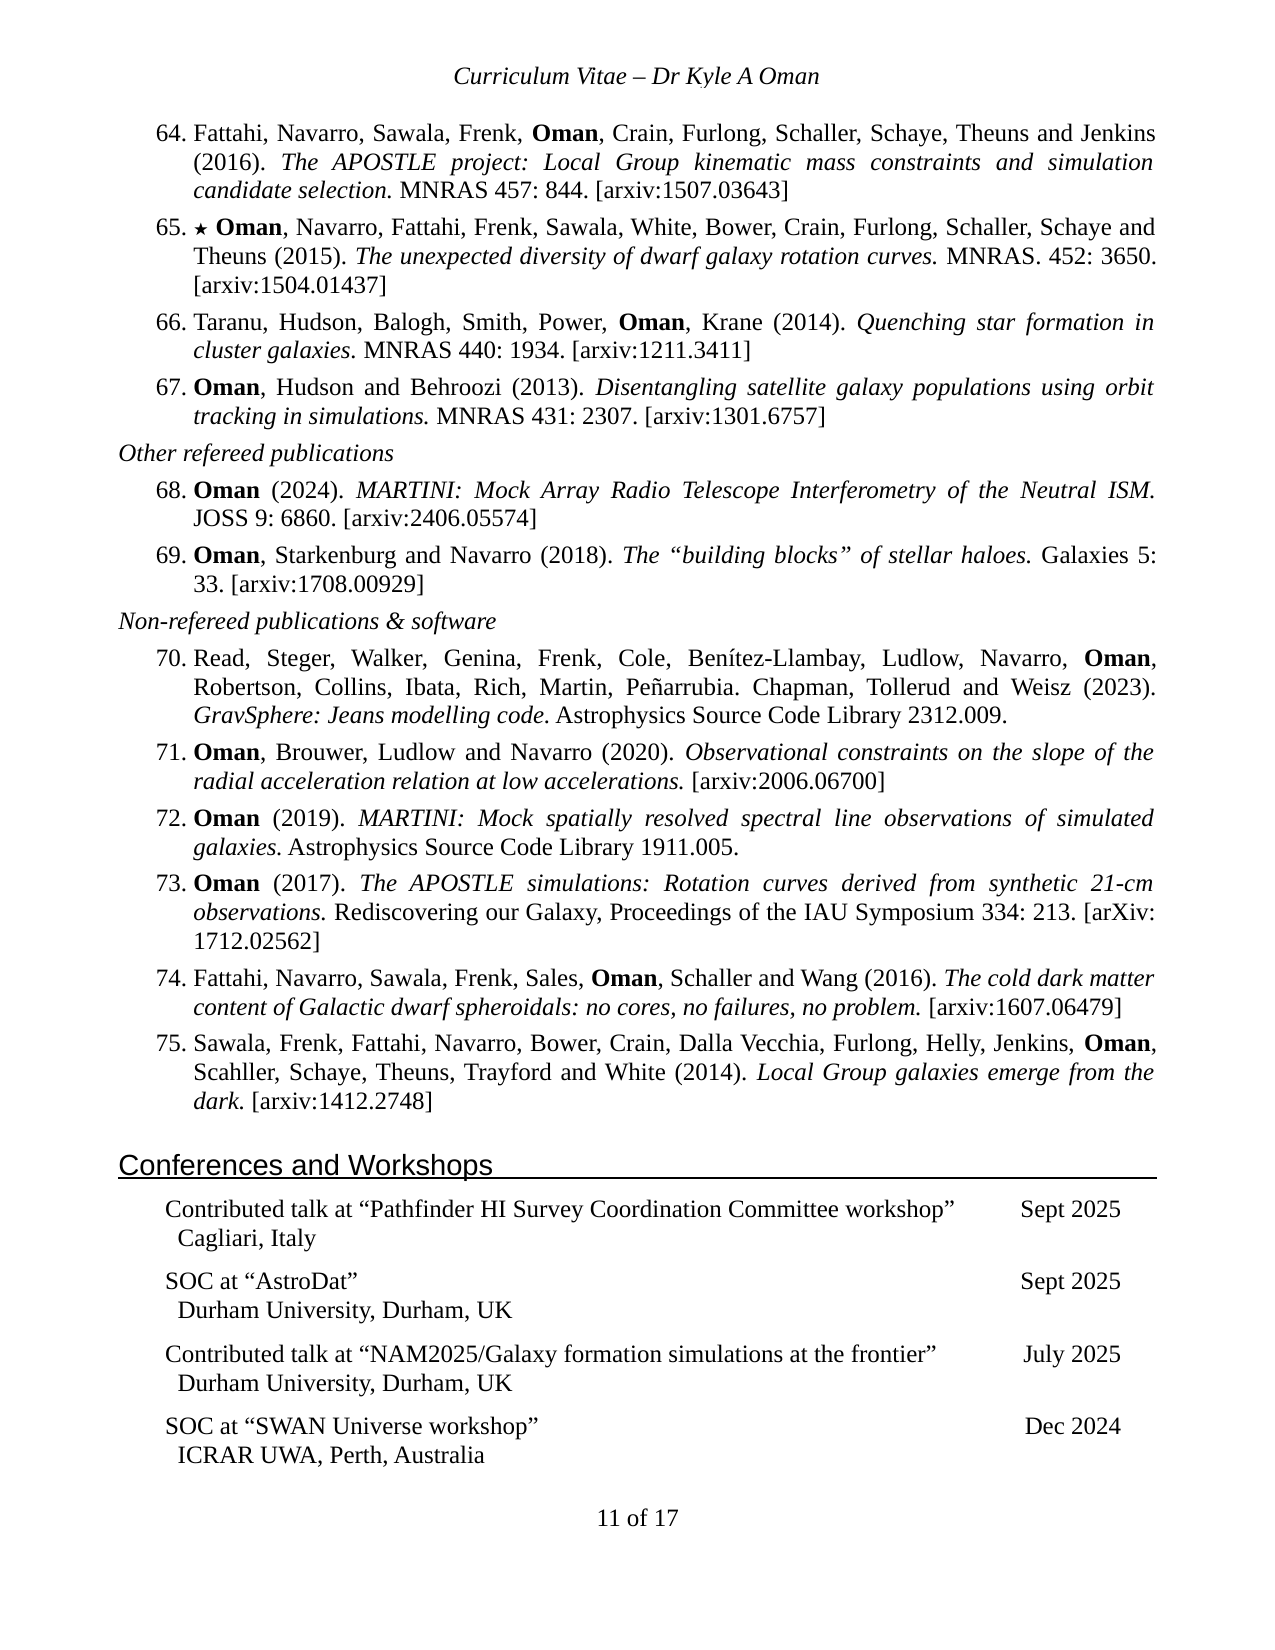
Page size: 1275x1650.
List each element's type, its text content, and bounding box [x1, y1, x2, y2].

list Oman, Brouwer, Ludlow and Navarro (2020). Observational constraints on the slope of the radial acceleration relation at low accelerations. [arxiv:2006.06700] [156, 737, 1157, 795]
list Read, Steger, Walker, Genina, Frenk, Cole, Benítez-Llambay, Ludlow, Navarro, Oman, Robertson, Collins, Ibata, Rich, Martin, Peñarrubia. Chapman, Tollerud and Weisz (2023). GravSphere: Jeans modelling code. Astrophysics Source Code Library 2312.009. [156, 643, 1157, 729]
subtitle Conferences and Workshops [118, 1148, 1157, 1177]
list Oman, Hudson and Behroozi (2013). Disentangling satellite galaxy populations using orbit tracking in simulations. MNRAS 431: 2307. [arxiv:1301.6757] [156, 372, 1157, 430]
list Fattahi, Navarro, Sawala, Frenk, Oman, Crain, Furlong, Schaller, Schaye, Theuns and Jenkins (2016). The APOSTLE project: Local Group kinematic mass constraints and simulation candidate selection. MNRAS 457: 844. [arxiv:1507.03643] [156, 118, 1157, 204]
list Oman (2017). The APOSTLE simulations: Rotation curves derived from synthetic 21-cm observations. Rediscovering our Galaxy, Proceedings of the IAU Symposium 334: 213. [arXiv: 1712.02562] [156, 868, 1157, 955]
list Taranu, Hudson, Balogh, Smith, Power, Oman, Krane (2014). Quenching star formation in cluster galaxies. MNRAS 440: 1934. [arxiv:1211.3411] [156, 307, 1157, 364]
text Contributed talk at “Pathfinder HI Survey Coordination Committee workshop” Sept 2025 Cagliari, Italy [118, 1194, 1157, 1251]
text Contributed talk at “NAM2025/Galaxy formation simulations at the frontier” July 2025 Durham University, Durham, UK [118, 1339, 1157, 1396]
list Sawala, Frenk, Fattahi, Navarro, Bower, Crain, Dalla Vecchia, Furlong, Helly, Jenkins, Oman, Scahller, Schaye, Theuns, Trayford and White (2014). Local Group galaxies emerge from the dark. [arxiv:1412.2748] [156, 1028, 1157, 1115]
text SOC at “SWAN Universe workshop” Dec 2024 ICRAR UWA, Perth, Australia [118, 1411, 1157, 1469]
text SOC at “AstroDat” Sept 2025 Durham University, Durham, UK [118, 1266, 1157, 1324]
list Oman (2024). MARTINI: Mock Array Radio Telescope Interferometry of the Neutral ISM. JOSS 9: 6860. [arxiv:2406.05574] [156, 475, 1157, 532]
list Oman (2019). MARTINI: Mock spatially resolved spectral line observations of simulated galaxies. Astrophysics Source Code Library 1911.005. [156, 803, 1157, 860]
text Other refereed publications [118, 438, 1157, 467]
list Fattahi, Navarro, Sawala, Frenk, Sales, Oman, Schaller and Wang (2016). The cold dark matter content of Galactic dwarf spheroidals: no cores, no failures, no problem. [arxiv:1607.06479] [156, 963, 1157, 1020]
list Oman, Starkenburg and Navarro (2018). The “building blocks” of stellar haloes. Galaxies 5: 33. [arxiv:1708.00929] [156, 540, 1157, 598]
list ★ Oman, Navarro, Fattahi, Frenk, Sawala, White, Bower, Crain, Furlong, Schaller, Schaye and Theuns (2015). The unexpected diversity of dwarf galaxy rotation curves. MNRAS. 452: 3650. [arxiv:1504.01437] [156, 212, 1157, 298]
list Non-refereed publications & software [118, 606, 1157, 635]
